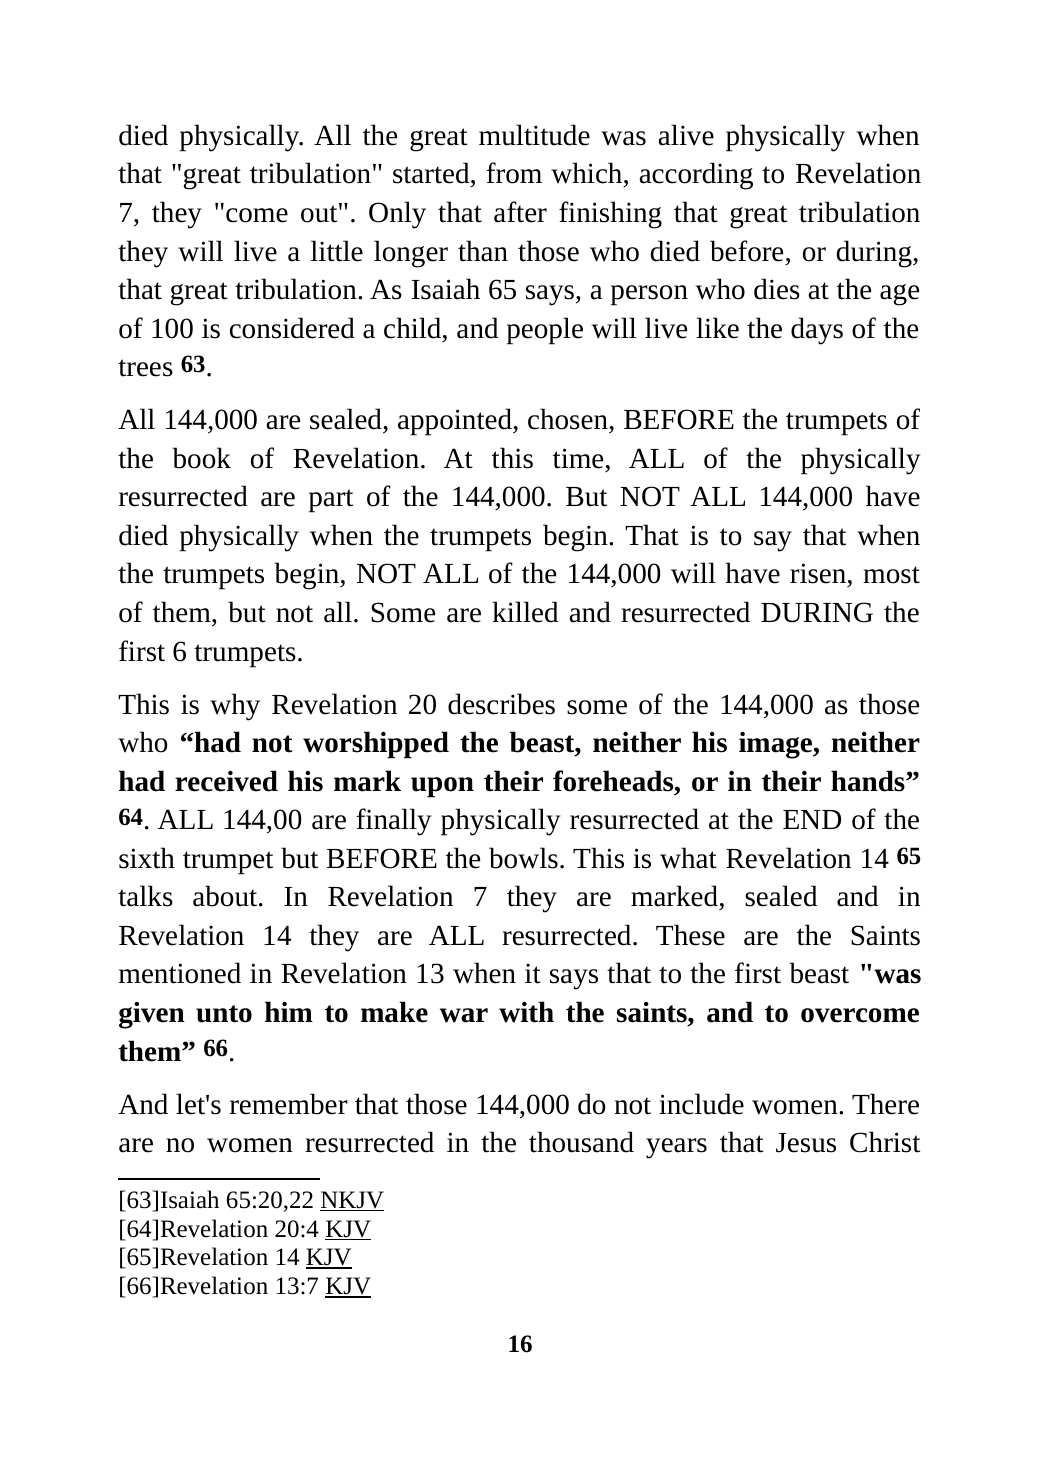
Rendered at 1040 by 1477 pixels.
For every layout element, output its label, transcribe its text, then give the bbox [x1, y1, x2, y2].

text Revelation 20:4 KJV [118, 1214, 921, 1242]
text Isaiah 65:20,22 NKJV [118, 1185, 921, 1214]
text died physically. All the great multitude was alive physically when that "great tribulation" started, from which, according to Revelation 7, they "come out". Only that after finishing that great tribulation they will live a little longer than those who died before, or during, that great tribulation. As Isaiah 65 says, a person who dies at the age of 100 is considered a child, and people will live like the days of the trees . [118, 118, 921, 383]
text Revelation 13:7 KJV [118, 1271, 921, 1300]
text Revelation 14 KJV [118, 1242, 921, 1271]
text All 144,000 are sealed, appointed, chosen, BEFORE the trumpets of the book of Revelation. At this time, ALL of the physically resurrected are part of the 144,000. But NOT ALL 144,000 have died physically when the trumpets begin. That is to say that when the trumpets begin, NOT ALL of the 144,000 will have risen, most of them, but not all. Some are killed and resurrected DURING the first 6 trumpets. [118, 402, 921, 667]
text And let's remember that those 144,000 do not include women. There are no women resurrected in the thousand years that Jesus Christ [118, 1087, 921, 1159]
text This is why Revelation 20 describes some of the 144,000 as those who “had not worshipped the beast, neither his image, neither had received his mark upon their foreheads, or in their hands” . ALL 144,00 are finally physically resurrected at the END of the sixth trumpet but BEFORE the bowls. This is what Revelation 14 talks about. In Revelation 7 they are marked, sealed and in Revelation 14 they are ALL resurrected. These are the Saints mentioned in Revelation 13 when it says that to the first beast "was given unto him to make war with the saints, and to overcome them” . [118, 687, 921, 1067]
